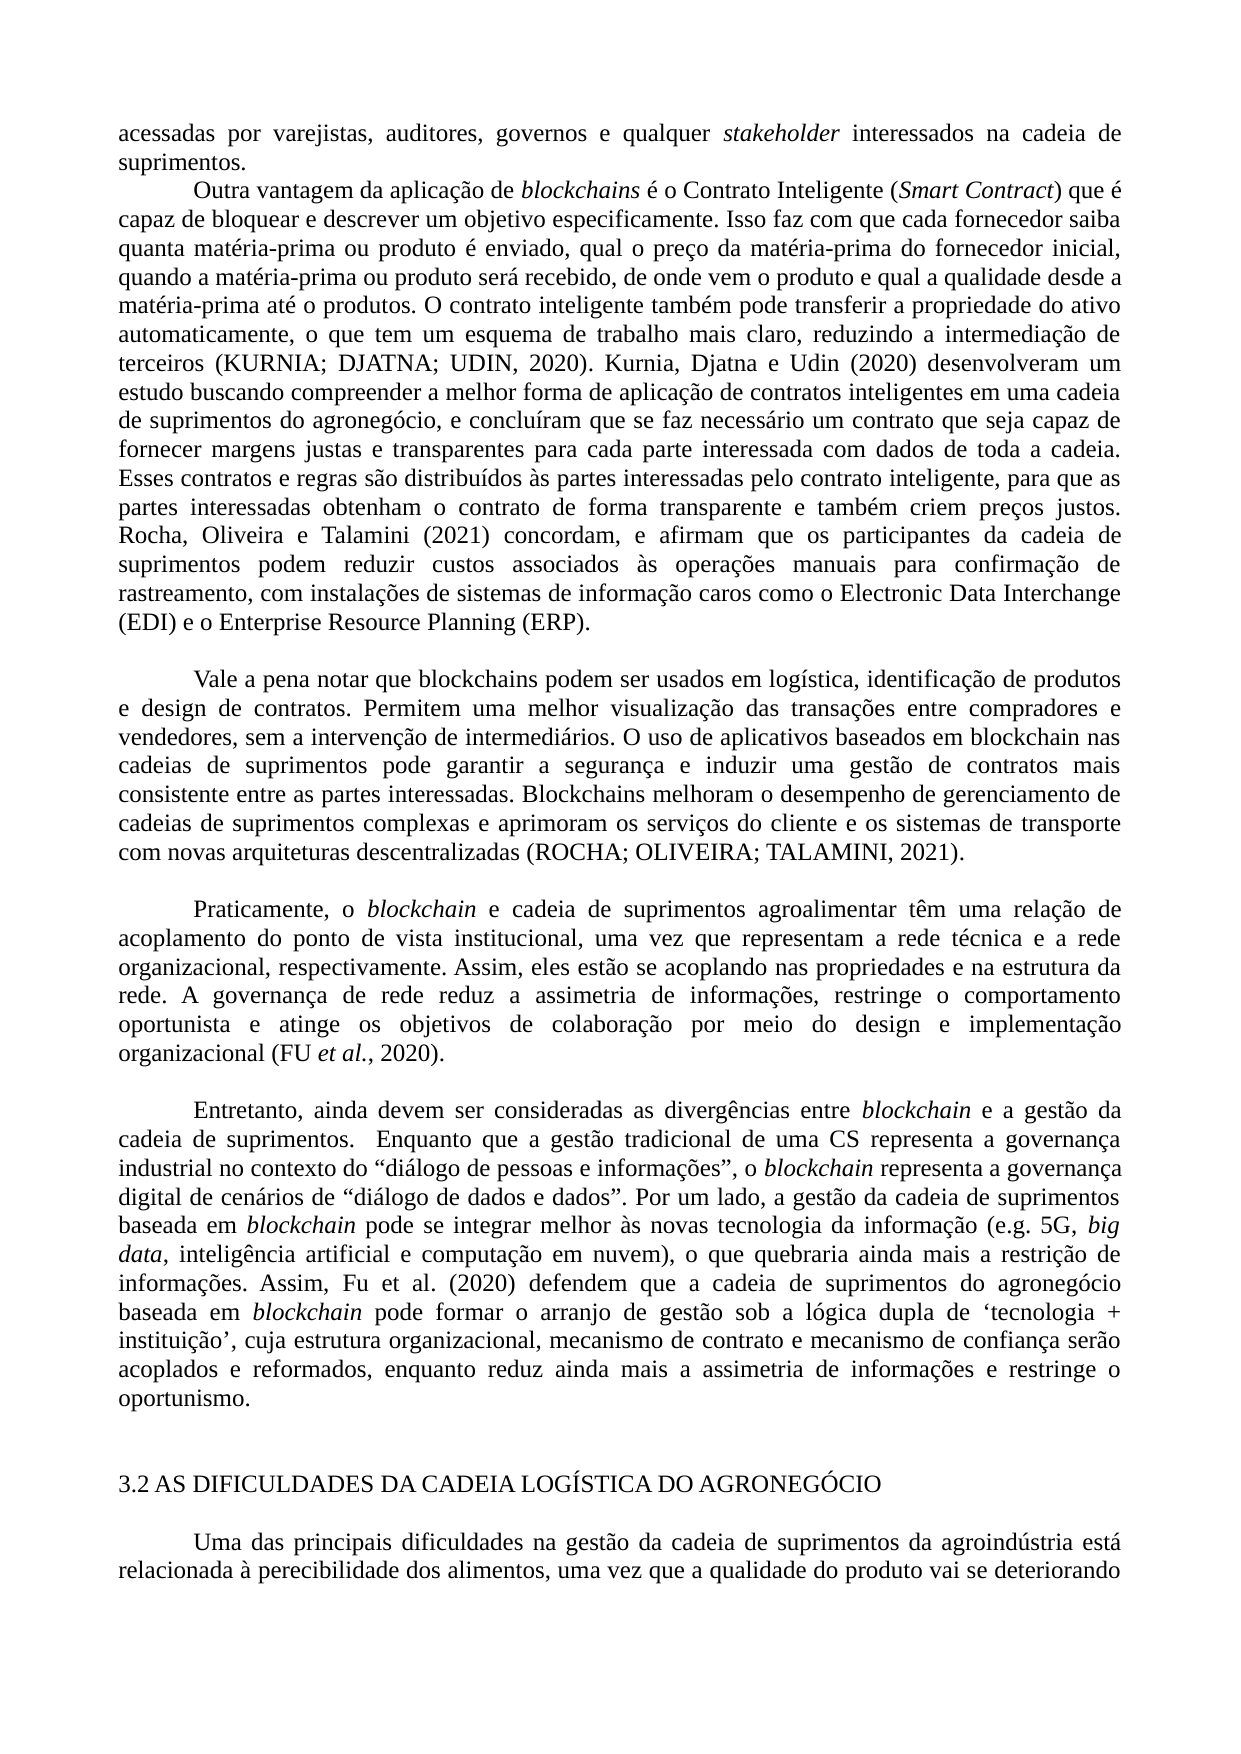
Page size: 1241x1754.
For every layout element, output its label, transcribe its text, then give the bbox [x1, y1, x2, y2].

text Outra vantagem da aplicação de blockchains é o Contrato Inteligente (Smart Contract) que é capaz de bloquear e descrever um objetivo especificamente. Isso faz com que cada fornecedor saiba quanta matéria-prima ou produto é enviado, qual o preço da matéria-prima do fornecedor inicial, quando a matéria-prima ou produto será recebido, de onde vem o produto e qual a qualidade desde a matéria-prima até o produtos. O contrato inteligente também pode transferir a propriedade do ativo automaticamente, o que tem um esquema de trabalho mais claro, reduzindo a intermediação de terceiros (KURNIA; DJATNA; UDIN, 2020)⁠. Kurnia, Djatna e Udin (2020) desenvolveram um estudo buscando compreender a melhor forma de aplicação de contratos inteligentes em uma cadeia de suprimentos do agronegócio, e concluíram que se faz necessário um contrato que seja capaz de fornecer margens justas e transparentes para cada parte interessada com dados de toda a cadeia. Esses contratos e regras são distribuídos às partes interessadas pelo contrato inteligente, para que as partes interessadas obtenham o contrato de forma transparente e também criem preços justos. Rocha, Oliveira e Talamini (2021)⁠ concordam, e afirmam que os participantes da cadeia de suprimentos podem reduzir custos associados às operações manuais para confirmação de rastreamento, com instalações de sistemas de informação caros como o Electronic Data Interchange (EDI) e o Enterprise Resource Planning (ERP). [118, 176, 1122, 636]
text Entretanto, ainda devem ser consideradas as divergências entre blockchain e a gestão da cadeia de suprimentos. Enquanto que a gestão tradicional de uma CS representa a governança industrial no contexto do “diálogo de pessoas e informações”, o blockchain representa a governança digital de cenários de “diálogo de dados e dados”. Por um lado, a gestão da cadeia de suprimentos baseada em blockchain pode se integrar melhor às novas tecnologia da informação (e.g. 5G, big data, inteligência artificial e computação em nuvem), o que quebraria ainda mais a restrição de informações. Assim, Fu et al. (2020)⁠ defendem que a cadeia de suprimentos do agronegócio baseada em blockchain pode formar o arranjo de gestão sob a lógica dupla de ‘tecnologia + instituição’, cuja estrutura organizacional, mecanismo de contrato e mecanismo de confiança serão acoplados e reformados, enquanto reduz ainda mais a assimetria de informações e restringe o oportunismo. [118, 1096, 1122, 1412]
text acessadas por varejistas, auditores, governos e qualquer stakeholder interessados na cadeia de suprimentos. [118, 118, 1122, 176]
text 3.2 AS DIFICULDADES DA CADEIA LOGÍSTICA DO AGRONEGÓCIO [118, 1469, 1122, 1498]
text Praticamente, o blockchain e cadeia de suprimentos agroalimentar têm uma relação de acoplamento do ponto de vista institucional, uma vez que representam a rede técnica e a rede organizacional, respectivamente. Assim, eles estão se acoplando nas propriedades e na estrutura da rede. A governança de rede reduz a assimetria de informações, restringe o comportamento oportunista e atinge os objetivos de colaboração por meio do design e implementação organizacional (FU et al., 2020)⁠. [118, 894, 1122, 1067]
text Vale a pena notar que blockchains podem ser usados em logística, identificação de produtos e design de contratos. Permitem uma melhor visualização das transações entre compradores e vendedores, sem a intervenção de intermediários. O uso de aplicativos baseados em blockchain nas cadeias de suprimentos pode garantir a segurança e induzir uma gestão de contratos mais consistente entre as partes interessadas. Blockchains melhoram o desempenho de gerenciamento de cadeias de suprimentos complexas e aprimoram os serviços do cliente e os sistemas de transporte com novas arquiteturas descentralizadas (ROCHA; OLIVEIRA; TALAMINI, 2021)⁠. [118, 664, 1122, 866]
text Uma das principais dificuldades na gestão da cadeia de suprimentos da agroindústria está relacionada à perecibilidade dos alimentos, uma vez que a qualidade do produto vai se deteriorando [118, 1527, 1122, 1584]
